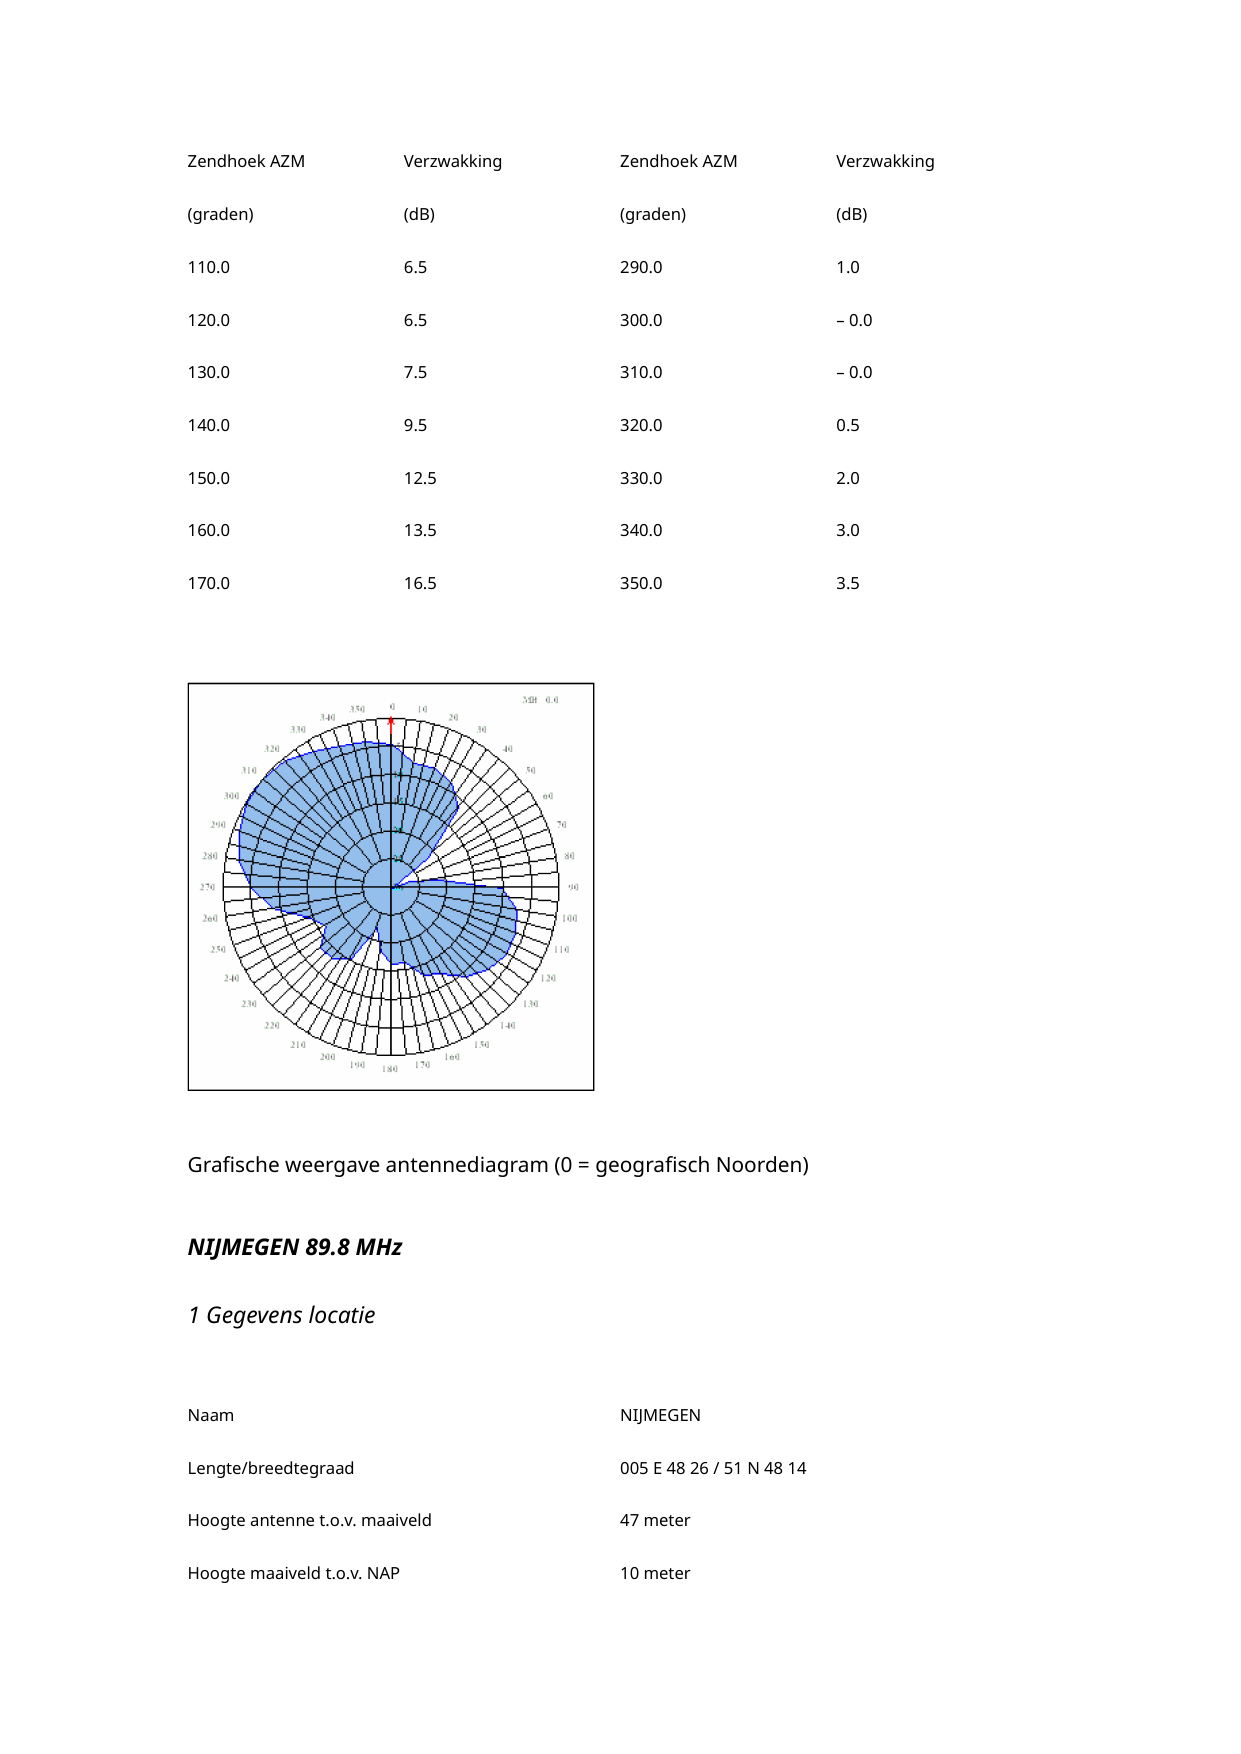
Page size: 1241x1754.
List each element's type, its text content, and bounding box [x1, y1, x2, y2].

table_cell – 0.0 [836, 361, 1053, 413]
table_cell 160.0 [188, 519, 404, 572]
table_header Naam [188, 1404, 620, 1456]
table_cell 310.0 [620, 361, 836, 413]
table_header Verzwakking (dB) [404, 150, 620, 255]
table_cell 005 E 48 26 / 51 N 48 14 [620, 1456, 1053, 1509]
table_cell 2.0 [836, 466, 1053, 519]
table_cell 6.5 [404, 308, 620, 361]
table_header Verzwakking (dB) [836, 150, 1053, 255]
table_cell 6.5 [404, 255, 620, 308]
table_cell Hoogte antenne t.o.v. maaiveld [188, 1509, 620, 1562]
table_cell 170.0 [188, 572, 404, 624]
table_cell 140.0 [188, 414, 404, 466]
table_cell Hoogte maaiveld t.o.v. NAP [188, 1562, 620, 1584]
table_cell 10 meter [620, 1562, 1053, 1584]
picture [187, 682, 596, 1092]
table_cell 13.5 [404, 519, 620, 572]
table_cell 1.0 [836, 255, 1053, 308]
table_cell 16.5 [404, 572, 620, 624]
table_cell 7.5 [404, 361, 620, 413]
table_cell 3.0 [836, 519, 1053, 572]
table_cell 320.0 [620, 414, 836, 466]
subtitle 1 Gegevens locatie [187, 1299, 1053, 1331]
table_header Zendhoek AZM (graden) [620, 150, 836, 255]
table_cell 330.0 [620, 466, 836, 519]
table_header Zendhoek AZM (graden) [188, 150, 404, 255]
table_cell 0.5 [836, 414, 1053, 466]
table_cell 12.5 [404, 466, 620, 519]
table_cell 130.0 [188, 361, 404, 413]
table_cell 120.0 [188, 308, 404, 361]
table_cell 300.0 [620, 308, 836, 361]
table_cell – 0.0 [836, 308, 1053, 361]
table_cell 350.0 [620, 572, 836, 624]
table_cell 110.0 [188, 255, 404, 308]
subtitle NIJMEGEN 89.8 MHz [187, 1231, 1053, 1262]
table_cell 9.5 [404, 414, 620, 466]
table_cell Lengte/breedtegraad [188, 1456, 620, 1509]
table_cell 3.5 [836, 572, 1053, 624]
table_header NIJMEGEN [620, 1404, 1053, 1456]
table_cell 47 meter [620, 1509, 1053, 1562]
table_cell 340.0 [620, 519, 836, 572]
table_cell 150.0 [188, 466, 404, 519]
table_cell 290.0 [620, 255, 836, 308]
text Grafische weergave antennediagram (0 = geografisch Noorden) [187, 1150, 1053, 1178]
